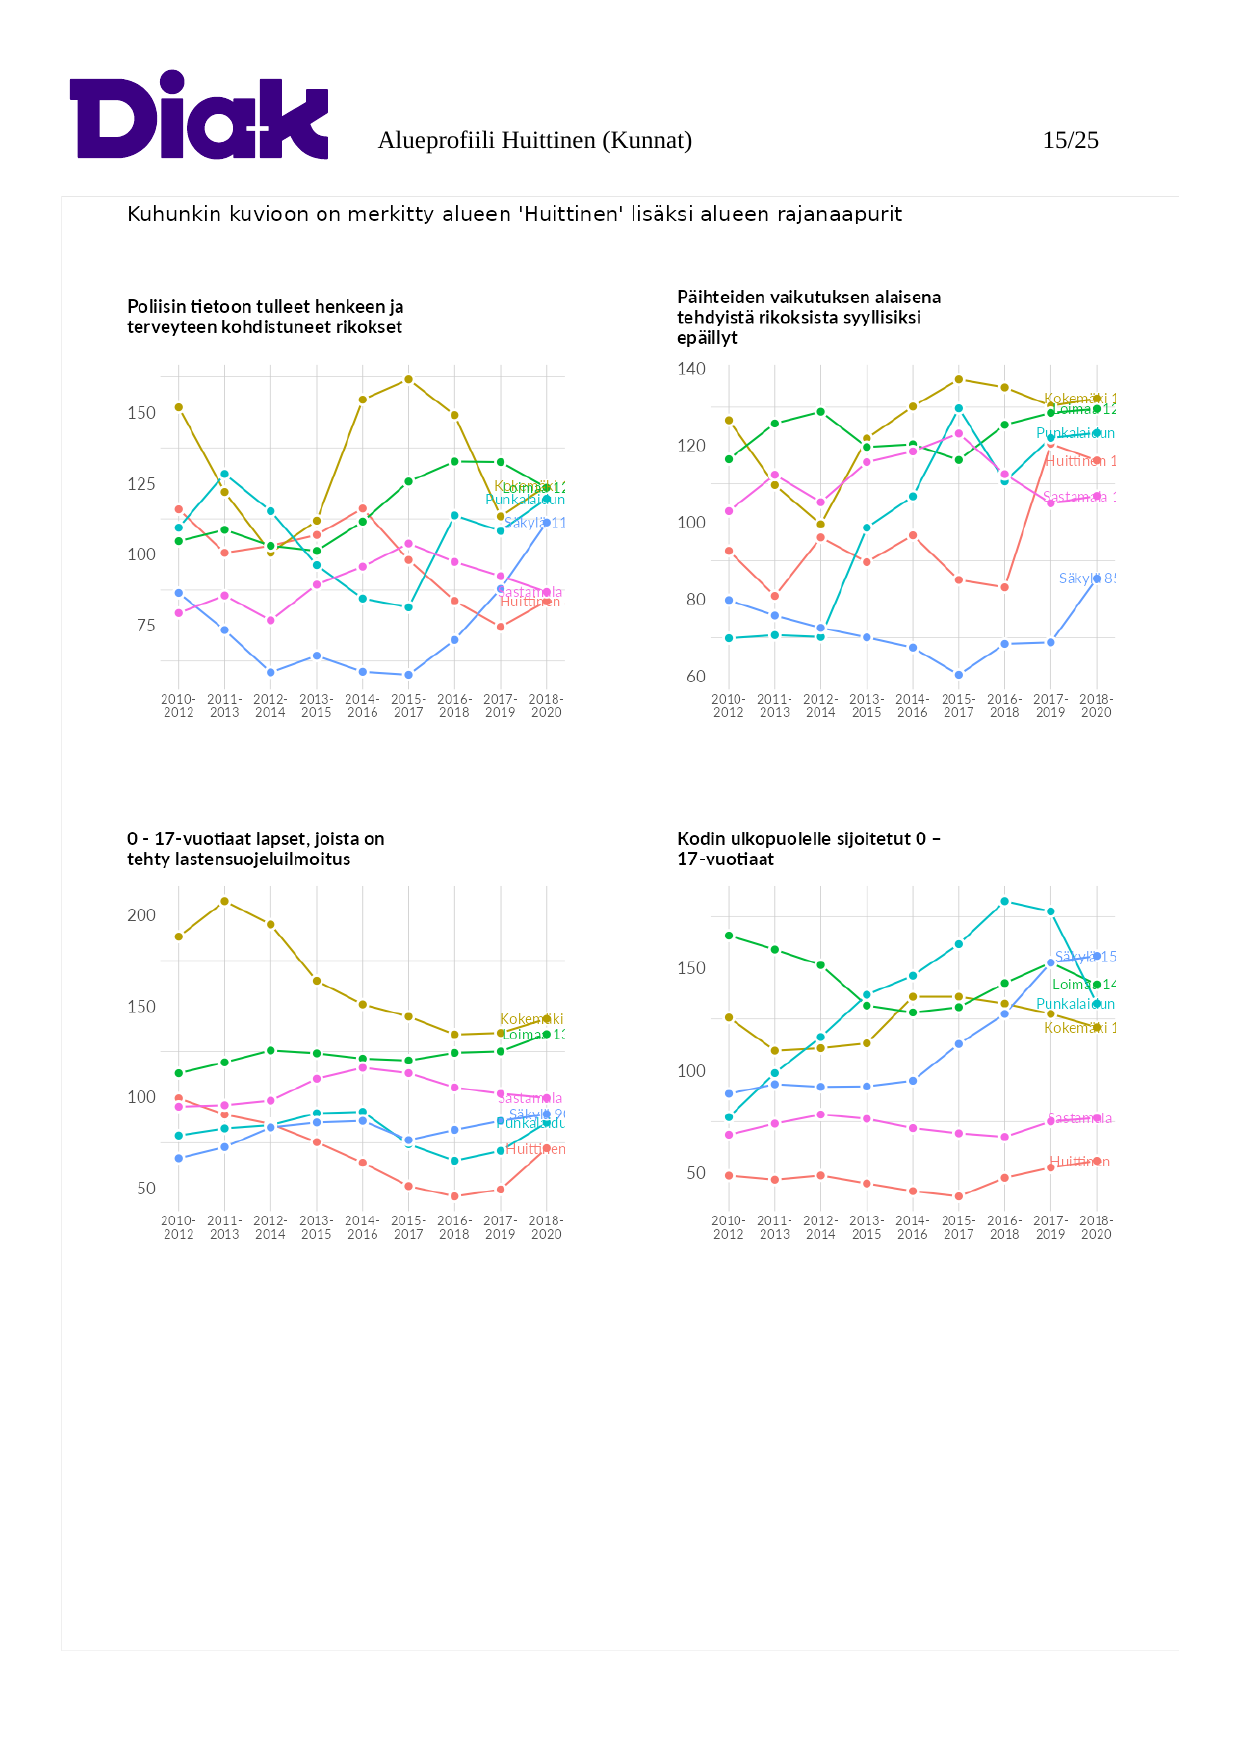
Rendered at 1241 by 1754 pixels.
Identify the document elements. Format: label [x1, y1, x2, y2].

picture [61, 196, 1179, 1651]
